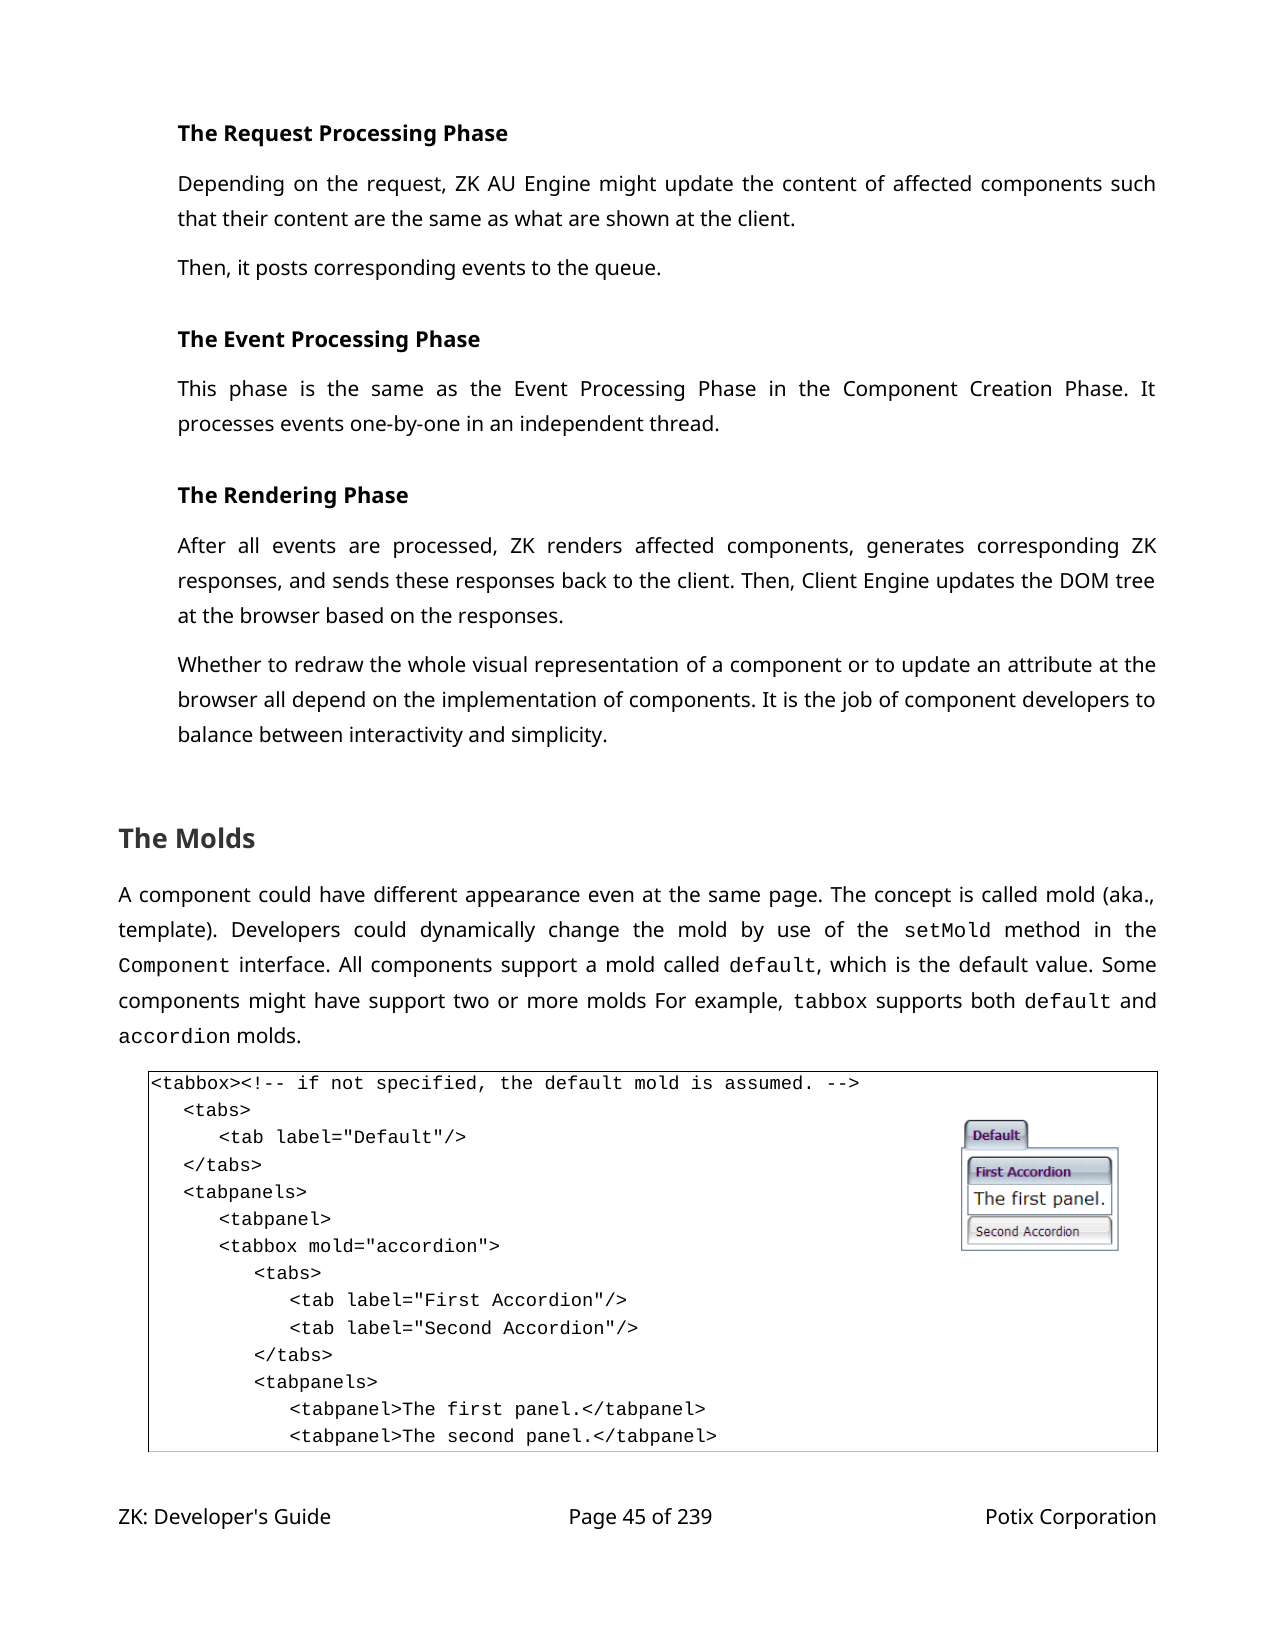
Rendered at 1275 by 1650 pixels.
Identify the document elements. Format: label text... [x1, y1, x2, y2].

text <tabpanel>The first panel.</tabpanel> [149, 1397, 1157, 1421]
text Depending on the request, ZK AU Engine might update the content of affected components such that their content are the same as what are shown at the client. [177, 169, 1157, 232]
text <tabbox mold="accordion"> [149, 1234, 1157, 1258]
subtitle The Rendering Phase [177, 480, 1157, 510]
text <tab label="Default"/> [149, 1125, 958, 1149]
text [1127, 1152, 1157, 1177]
text <tabs> [149, 1098, 1157, 1122]
subtitle The Request Processing Phase [177, 118, 1157, 148]
text </tabs> [149, 1343, 1157, 1367]
picture [958, 1116, 1127, 1255]
subtitle The Molds [118, 819, 1157, 856]
text <tabpanels> [149, 1370, 1157, 1394]
text <tabpanels> [149, 1179, 958, 1204]
text [1127, 1125, 1157, 1149]
text <tabpanel> [149, 1207, 958, 1231]
text This phase is the same as the Event Processing Phase in the Component Creation Phase. It processes events one-by-one in an independent thread. [177, 374, 1157, 438]
text [1127, 1207, 1157, 1231]
subtitle The Event Processing Phase [177, 323, 1157, 353]
text </tabs> [149, 1152, 958, 1177]
text <tabs> [149, 1261, 1157, 1285]
text Then, it posts corresponding events to the queue. [177, 253, 1157, 281]
text After all events are processed, ZK renders affected components, generates corresponding ZK responses, and sends these responses back to the client. Then, Client Engine updates the DOM tree at the browser based on the responses. [177, 531, 1157, 629]
text [1127, 1179, 1157, 1204]
text A component could have different appearance even at the same page. The concept is called mold (aka., template). Developers could dynamically change the mold by use of the setMold method in the Component interface. All components support a mold called default, which is the default value. Some components might have support two or more molds For example, tabbox supports both default and accordion molds. [118, 880, 1157, 1050]
text <tab label="Second Accordion"/> [149, 1316, 1157, 1340]
text <tab label="First Accordion"/> [149, 1288, 1157, 1313]
text <tabbox><!-- if not specified, the default mold is assumed. --> [149, 1072, 1157, 1095]
text Whether to redraw the whole visual representation of a component or to update an attribute at the browser all depend on the implementation of components. It is the job of component developers to balance between interactivity and simplicity. [177, 650, 1157, 749]
text <tabpanel>The second panel.</tabpanel> [149, 1424, 1157, 1451]
